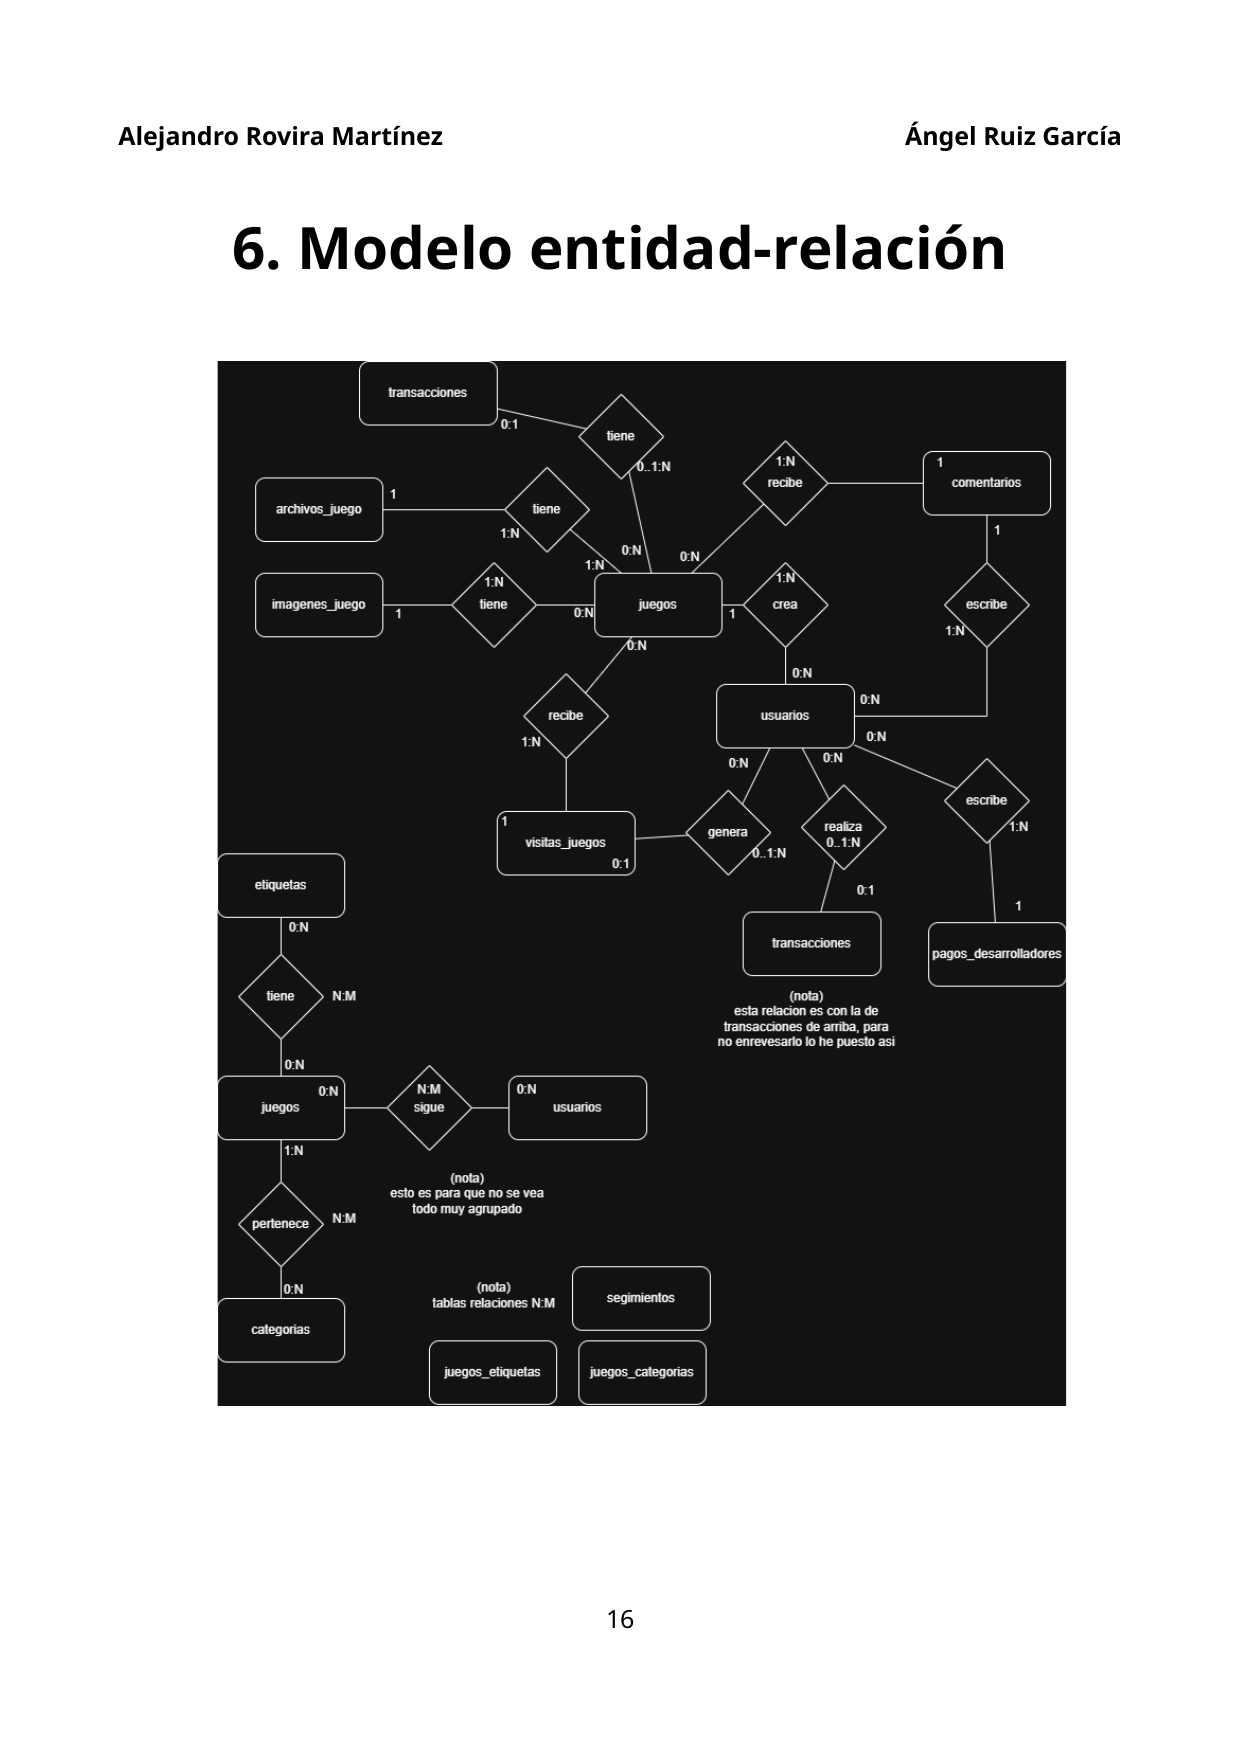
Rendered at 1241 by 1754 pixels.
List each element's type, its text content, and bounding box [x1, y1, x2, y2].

subtitle 6. Modelo entidad-relación [118, 207, 1122, 286]
picture [217, 361, 1067, 1406]
